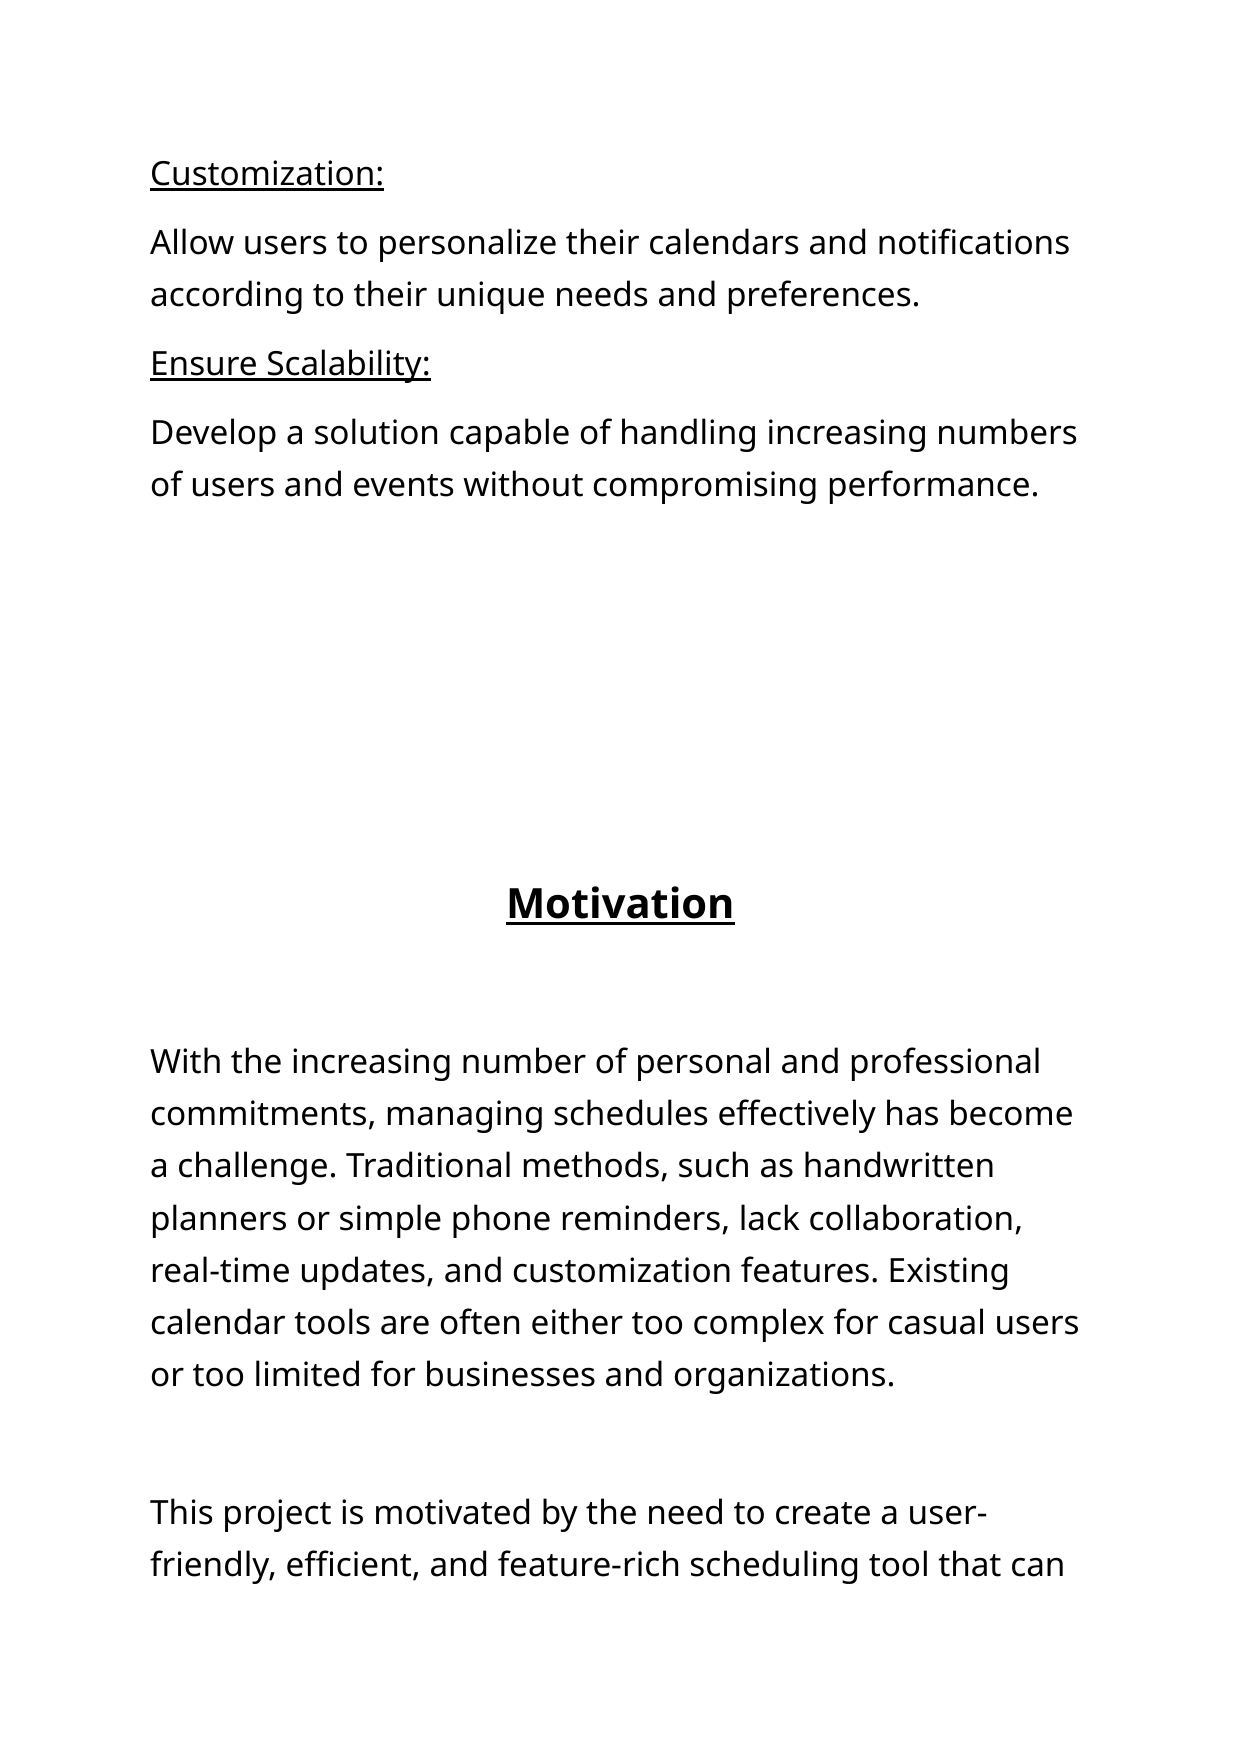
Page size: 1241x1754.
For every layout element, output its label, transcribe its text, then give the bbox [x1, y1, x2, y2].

text This project is motivated by the need to create a user-friendly, efficient, and feature-rich scheduling tool that can [150, 1489, 1090, 1586]
text With the increasing number of personal and professional commitments, managing schedules effectively has become a challenge. Traditional methods, such as handwritten planners or simple phone reminders, lack collaboration, real-time updates, and customization features. Existing calendar tools are often either too complex for casual users or too limited for businesses and organizations. [150, 1038, 1090, 1396]
text Develop a solution capable of handling increasing numbers of users and events without compromising performance. [150, 409, 1090, 506]
text Ensure Scalability: [150, 340, 1090, 385]
text Customization: [150, 150, 1090, 195]
text Motivation [150, 874, 1090, 931]
text Allow users to personalize their calendars and notifications according to their unique needs and preferences. [150, 219, 1090, 316]
